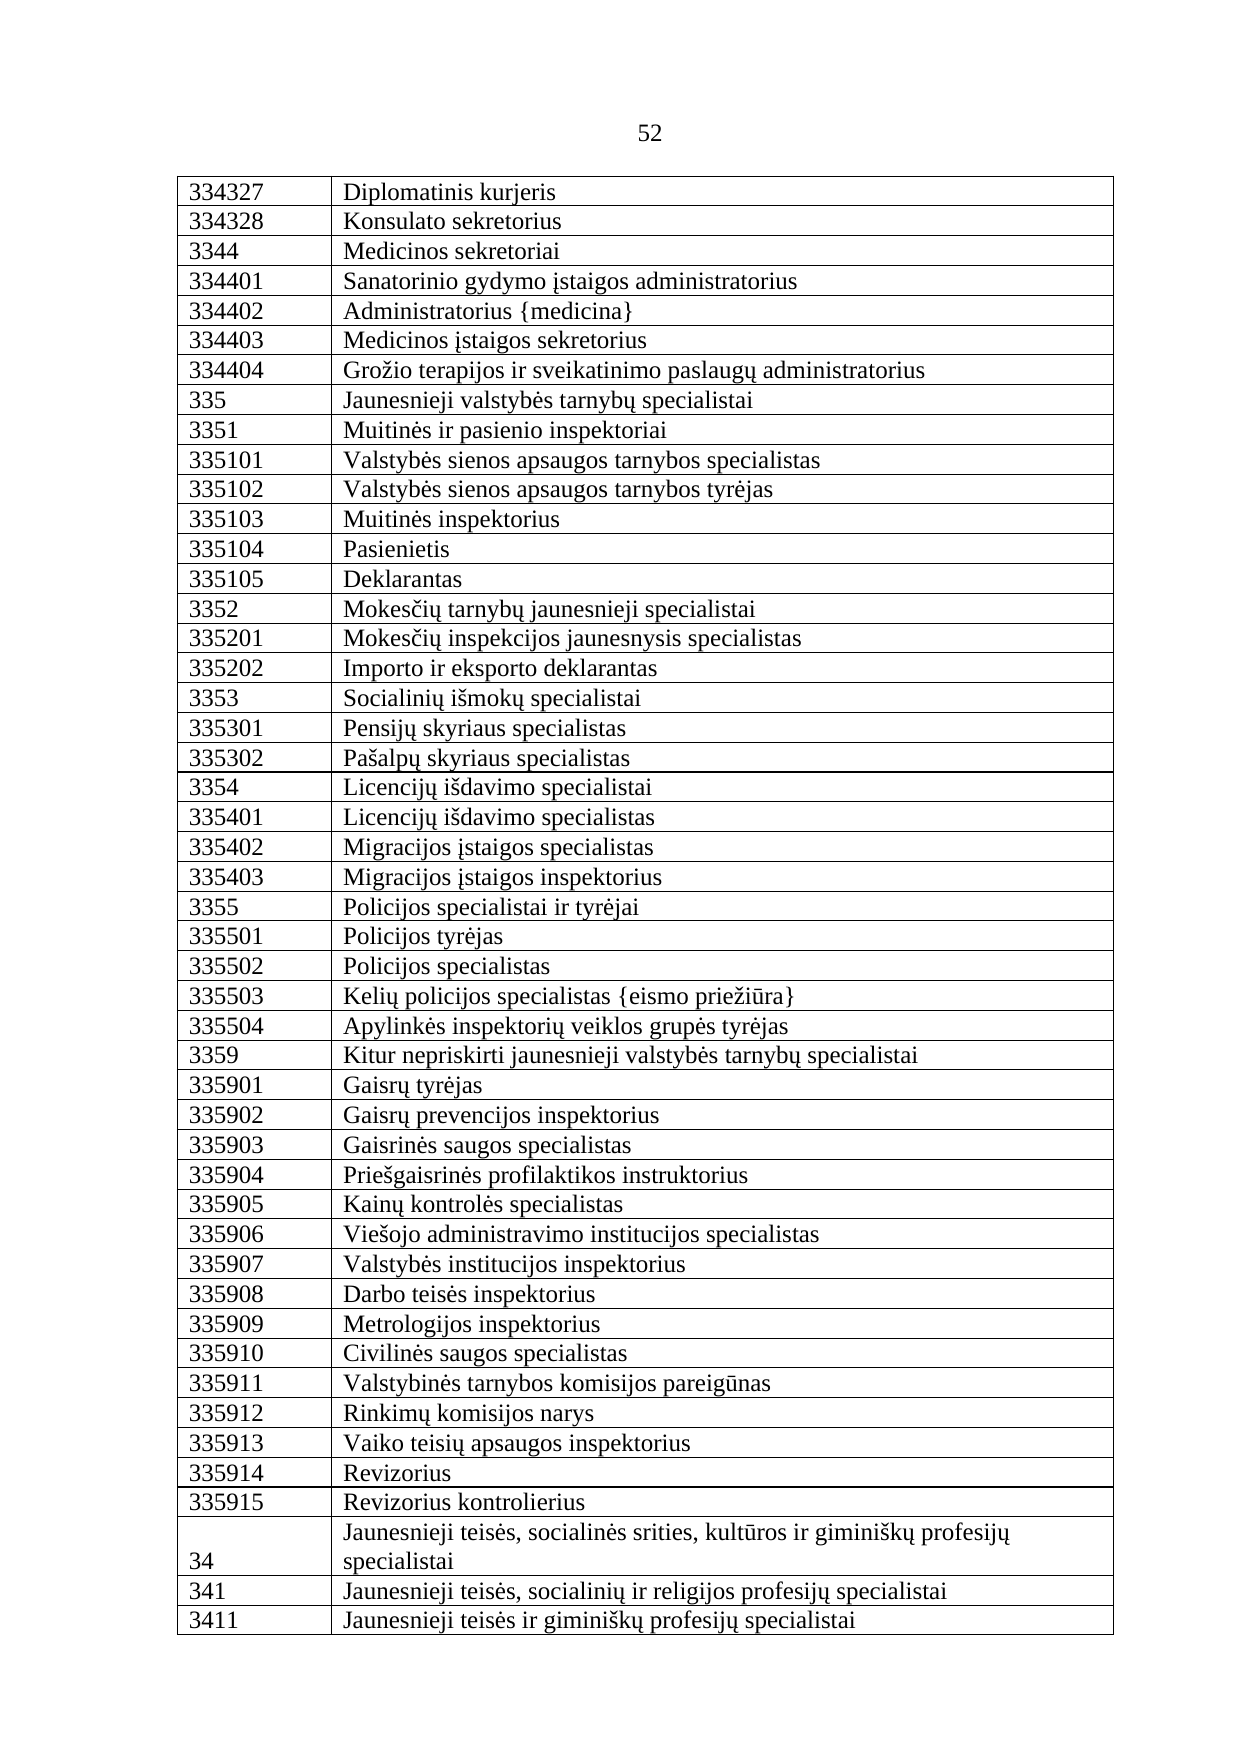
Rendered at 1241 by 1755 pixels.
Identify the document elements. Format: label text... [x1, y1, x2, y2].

table_cell Diplomatinis kurjeris [332, 177, 1113, 205]
table_cell [1114, 384, 1119, 414]
table_cell [1114, 742, 1119, 771]
table_cell Metrologijos inspektorius [332, 1309, 1113, 1337]
table_cell Priešgaisrinės profilaktikos instruktorius [332, 1160, 1113, 1188]
table_cell Migracijos įstaigos specialistas [332, 832, 1113, 861]
table_cell Grožio terapijos ir sveikatinimo paslaugų administratorius [332, 355, 1113, 384]
table_cell Valstybės institucijos inspektorius [332, 1249, 1113, 1278]
table_cell Konsulato sekretorius [332, 206, 1113, 235]
table_cell [1114, 1486, 1119, 1516]
table_cell [1114, 1367, 1119, 1397]
table_cell [1114, 414, 1119, 444]
table_cell 3353 [178, 683, 331, 712]
table_cell [1114, 1099, 1119, 1129]
table_cell [1114, 1040, 1119, 1069]
table_cell 335915 [178, 1488, 331, 1516]
table_cell [1114, 354, 1119, 384]
table_cell [1114, 205, 1119, 235]
table_cell Migracijos įstaigos inspektorius [332, 862, 1113, 891]
table_cell [1114, 831, 1119, 861]
table_cell 335401 [178, 802, 331, 831]
table_cell 335902 [178, 1100, 331, 1129]
table_cell [1114, 1338, 1119, 1367]
table_cell 335103 [178, 504, 331, 533]
table_cell Darbo teisės inspektorius [332, 1279, 1113, 1308]
table_cell [1114, 1159, 1119, 1188]
table_cell 335101 [178, 445, 331, 473]
table_cell 3354 [178, 773, 331, 801]
table_cell Valstybės sienos apsaugos tarnybos tyrėjas [332, 475, 1113, 503]
table_cell Muitinės ir pasienio inspektoriai [332, 415, 1113, 444]
table_cell [1114, 1069, 1119, 1099]
table_cell 335502 [178, 951, 331, 980]
table_cell 335302 [178, 743, 331, 771]
table_cell 3344 [178, 236, 331, 265]
table_cell [1114, 533, 1119, 563]
table_cell [1114, 176, 1119, 205]
table_cell Apylinkės inspektorių veiklos grupės tyrėjas [332, 1011, 1113, 1039]
table_cell Jaunesnieji teisės ir giminiškų profesijų specialistai [332, 1606, 1113, 1634]
table_cell Medicinos sekretoriai [332, 236, 1113, 265]
table_cell Gaisrų tyrėjas [332, 1070, 1113, 1099]
table_cell Valstybės sienos apsaugos tarnybos specialistas [332, 445, 1113, 473]
table_cell [1114, 1605, 1119, 1634]
table_cell [1114, 771, 1119, 801]
table_cell 3411 [178, 1606, 331, 1634]
table_cell 335908 [178, 1279, 331, 1308]
table_cell [1114, 950, 1119, 980]
table_cell [1114, 503, 1119, 533]
table_cell Valstybinės tarnybos komisijos pareigūnas [332, 1368, 1113, 1397]
table_cell Licencijų išdavimo specialistas [332, 802, 1113, 831]
table_cell Rinkimų komisijos narys [332, 1398, 1113, 1427]
table_cell Muitinės inspektorius [332, 504, 1113, 533]
table_cell [1114, 623, 1119, 652]
table_cell 335403 [178, 862, 331, 891]
table_cell Deklarantas [332, 564, 1113, 593]
table_cell [1114, 891, 1119, 920]
table_cell Vaiko teisių apsaugos inspektorius [332, 1428, 1113, 1457]
table_cell 334327 [178, 177, 331, 205]
table_cell Importo ir eksporto deklarantas [332, 653, 1113, 682]
table_cell 335301 [178, 713, 331, 742]
table_cell Pasienietis [332, 534, 1113, 563]
table_cell Gaisrinės saugos specialistas [332, 1130, 1113, 1159]
table_cell [1114, 1397, 1119, 1427]
table_cell Civilinės saugos specialistas [332, 1339, 1113, 1367]
table_cell Jaunesnieji teisės, socialinės srities, kultūros ir giminiškų profesijų specialistai [332, 1517, 1113, 1575]
table_cell Revizorius kontrolierius [332, 1488, 1113, 1516]
table_cell Policijos tyrėjas [332, 921, 1113, 950]
table_cell [1114, 1189, 1119, 1218]
table_cell Pašalpų skyriaus specialistas [332, 743, 1113, 771]
table_cell 334328 [178, 206, 331, 235]
table_cell [1114, 1218, 1119, 1248]
table_cell Medicinos įstaigos sekretorius [332, 326, 1113, 354]
table_cell Revizorius [332, 1458, 1113, 1486]
table_cell 335906 [178, 1219, 331, 1248]
table_cell [1114, 1129, 1119, 1159]
table_cell 335102 [178, 475, 331, 503]
table_cell [1114, 652, 1119, 682]
table_cell Pensijų skyriaus specialistas [332, 713, 1113, 742]
table_cell Policijos specialistai ir tyrėjai [332, 892, 1113, 920]
table_cell Mokesčių tarnybų jaunesnieji specialistai [332, 594, 1113, 622]
table_cell [1114, 474, 1119, 503]
table_cell [1114, 1010, 1119, 1039]
table_cell Policijos specialistas [332, 951, 1113, 980]
table_cell [1114, 920, 1119, 950]
table_cell [1114, 712, 1119, 742]
table_cell 334403 [178, 326, 331, 354]
table_cell Viešojo administravimo institucijos specialistas [332, 1219, 1113, 1248]
table_cell 335904 [178, 1160, 331, 1188]
table_cell Socialinių išmokų specialistai [332, 683, 1113, 712]
table_cell 335907 [178, 1249, 331, 1278]
table_cell Kainų kontrolės specialistas [332, 1190, 1113, 1218]
table_cell 335104 [178, 534, 331, 563]
table_cell [1114, 801, 1119, 831]
table_cell [1114, 593, 1119, 622]
table_cell 341 [178, 1576, 331, 1604]
table_cell [1114, 1308, 1119, 1337]
table_cell [1114, 295, 1119, 324]
table_cell [1114, 682, 1119, 712]
table_cell 334404 [178, 355, 331, 384]
table_cell 335501 [178, 921, 331, 950]
table_cell 335912 [178, 1398, 331, 1427]
table_cell [1114, 1575, 1119, 1604]
table_cell 335913 [178, 1428, 331, 1457]
table_cell 335903 [178, 1130, 331, 1159]
table_cell [1114, 444, 1119, 473]
table_cell 334401 [178, 266, 331, 295]
table_cell 334402 [178, 296, 331, 324]
table_cell [1114, 1457, 1119, 1486]
table_cell Gaisrų prevencijos inspektorius [332, 1100, 1113, 1129]
table_cell 335 [178, 385, 331, 414]
table_cell [1114, 265, 1119, 295]
table_cell 335503 [178, 981, 331, 1010]
table_cell 335911 [178, 1368, 331, 1397]
table_cell [1114, 1248, 1119, 1278]
table_cell Mokesčių inspekcijos jaunesnysis specialistas [332, 624, 1113, 652]
table_cell 335901 [178, 1070, 331, 1099]
table_cell [1114, 1427, 1119, 1457]
table_cell 3352 [178, 594, 331, 622]
table_cell [1114, 325, 1119, 354]
table_cell [1114, 980, 1119, 1010]
table_cell Administratorius {medicina} [332, 296, 1113, 324]
table_cell 335914 [178, 1458, 331, 1486]
table_cell Licencijų išdavimo specialistai [332, 773, 1113, 801]
table_cell 335905 [178, 1190, 331, 1218]
table_cell Jaunesnieji valstybės tarnybų specialistai [332, 385, 1113, 414]
table_cell 3359 [178, 1041, 331, 1069]
table_cell 335504 [178, 1011, 331, 1039]
table_cell [1114, 235, 1119, 265]
table_cell 3351 [178, 415, 331, 444]
table_cell 34 [178, 1517, 331, 1575]
table_cell 335402 [178, 832, 331, 861]
table_cell Sanatorinio gydymo įstaigos administratorius [332, 266, 1113, 295]
table_cell 335909 [178, 1309, 331, 1337]
table_cell 335105 [178, 564, 331, 593]
table_cell [1114, 563, 1119, 593]
table_cell 3355 [178, 892, 331, 920]
table_cell 335202 [178, 653, 331, 682]
table_cell [1114, 861, 1119, 891]
table_cell Jaunesnieji teisės, socialinių ir religijos profesijų specialistai [332, 1576, 1113, 1604]
table_cell 335910 [178, 1339, 331, 1367]
table_cell Kitur nepriskirti jaunesnieji valstybės tarnybų specialistai [332, 1041, 1113, 1069]
table_cell 335201 [178, 624, 331, 652]
table_cell [1114, 1516, 1119, 1575]
table_cell Kelių policijos specialistas {eismo priežiūra} [332, 981, 1113, 1010]
table_cell [1114, 1278, 1119, 1308]
